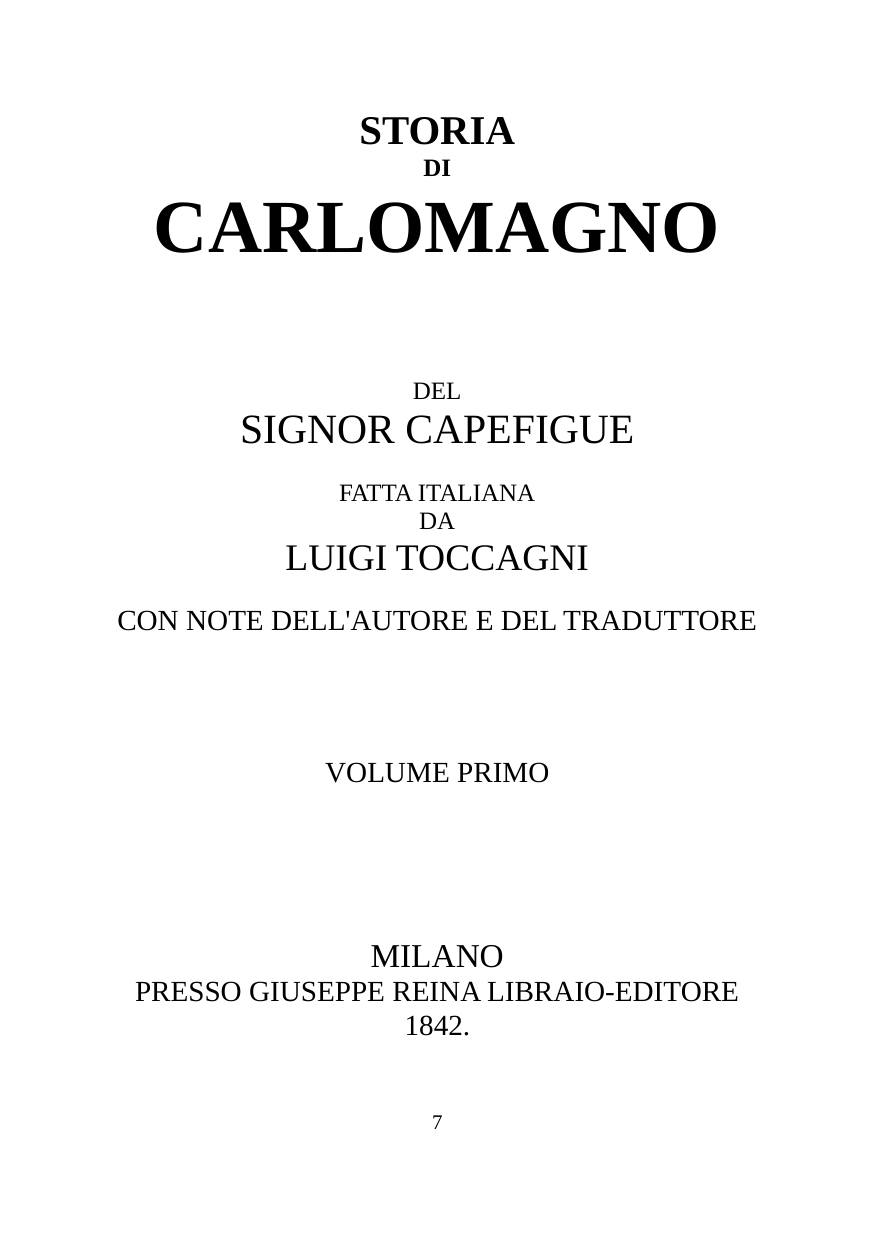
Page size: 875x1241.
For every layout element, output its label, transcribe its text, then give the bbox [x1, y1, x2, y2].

subtitle STORIA DI CARLOMAGNO [106, 106, 768, 268]
text MILANO PRESSO GIUSEPPE REINA LIBRAIO-EDITORE 1842. [106, 936, 768, 1041]
text SIGNOR CAPEFIGUE [106, 405, 768, 453]
text VOLUME PRIMO [106, 755, 768, 788]
text DA [106, 506, 768, 535]
text FATTA ITALIANA [106, 478, 768, 506]
text CON NOTE DELL'AUTORE E DEL TRADUTTORE [106, 603, 768, 637]
text DEL [106, 376, 768, 405]
text LUIGI TOCCAGNI [106, 535, 768, 578]
